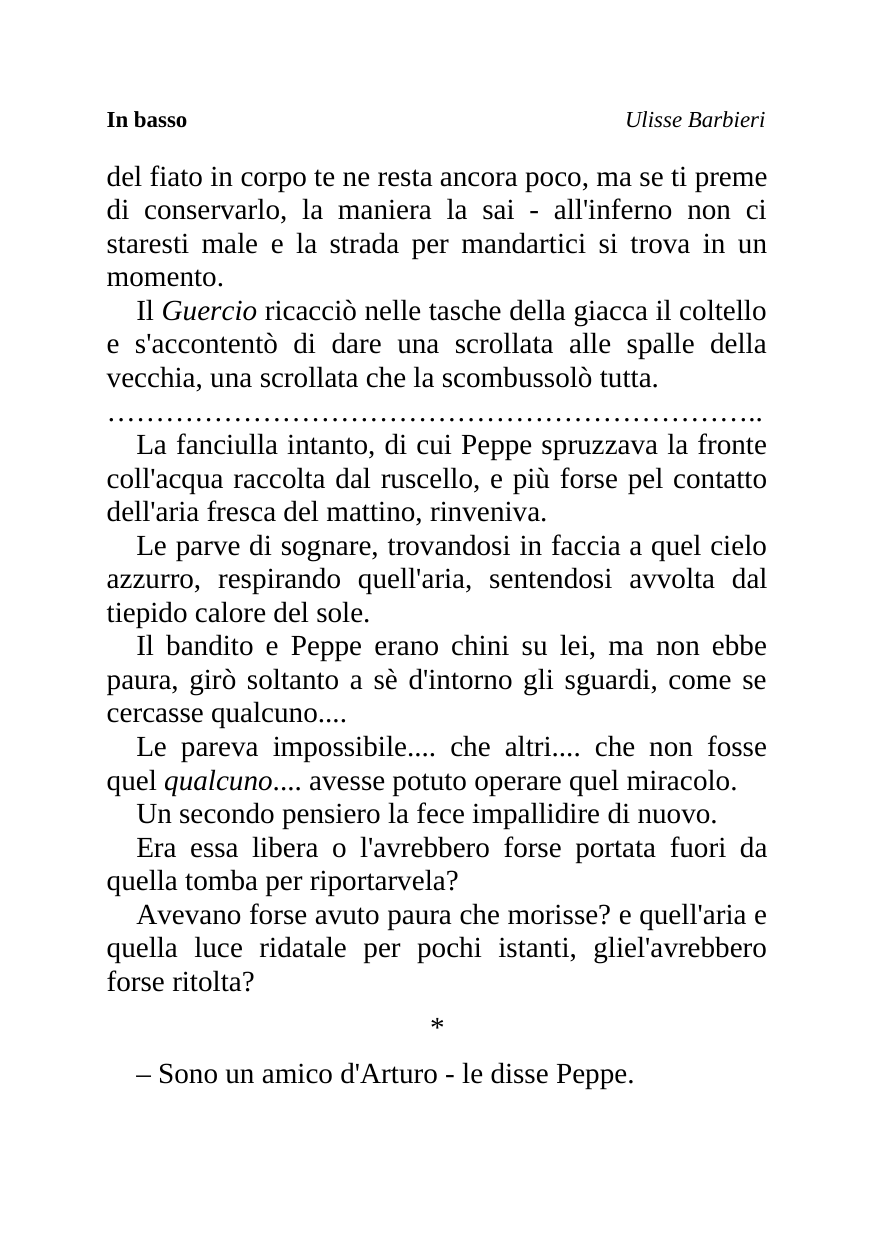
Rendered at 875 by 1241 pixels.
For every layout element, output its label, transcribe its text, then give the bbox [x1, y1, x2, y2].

text Il Guercio ricacciò nelle tasche della giacca il coltello e s'accontentò di dare una scrollata alle spalle della vecchia, una scrollata che la scombussolò tutta. [106, 293, 768, 394]
text La fanciulla intanto, di cui Peppe spruzzava la fronte coll'acqua raccolta dal ruscello, e più forse pel contatto dell'aria fresca del mattino, rinveniva. [106, 427, 768, 528]
text ………………………………………………………….. [106, 394, 768, 427]
text del fiato in corpo te ne resta ancora poco, ma se ti preme di conservarlo, la maniera la sai - all'inferno non ci staresti male e la strada per mandartici si trova in un momento. [106, 159, 768, 293]
text Era essa libera o l'avrebbero forse portata fuori da quella tomba per riportarvela? [106, 830, 768, 897]
text * [106, 1010, 768, 1043]
text Avevano forse avuto paura che morisse? e quell'aria e quella luce ridatale per pochi istanti, gliel'avrebbero forse ritolta? [106, 897, 768, 997]
text Le parve di sognare, trovandosi in faccia a quel cielo azzurro, respirando quell'aria, sentendosi avvolta dal tiepido calore del sole. [106, 528, 768, 628]
text – Sono un amico d'Arturo - le disse Peppe. [106, 1056, 768, 1089]
text Le pareva impossibile.... che altri.... che non fosse quel qualcuno.... avesse potuto operare quel miracolo. [106, 729, 768, 796]
text Un secondo pensiero la fece impallidire di nuovo. [106, 796, 768, 830]
text Il bandito e Peppe erano chini su lei, ma non ebbe paura, girò soltanto a sè d'intorno gli sguardi, come se cercasse qualcuno.... [106, 628, 768, 729]
